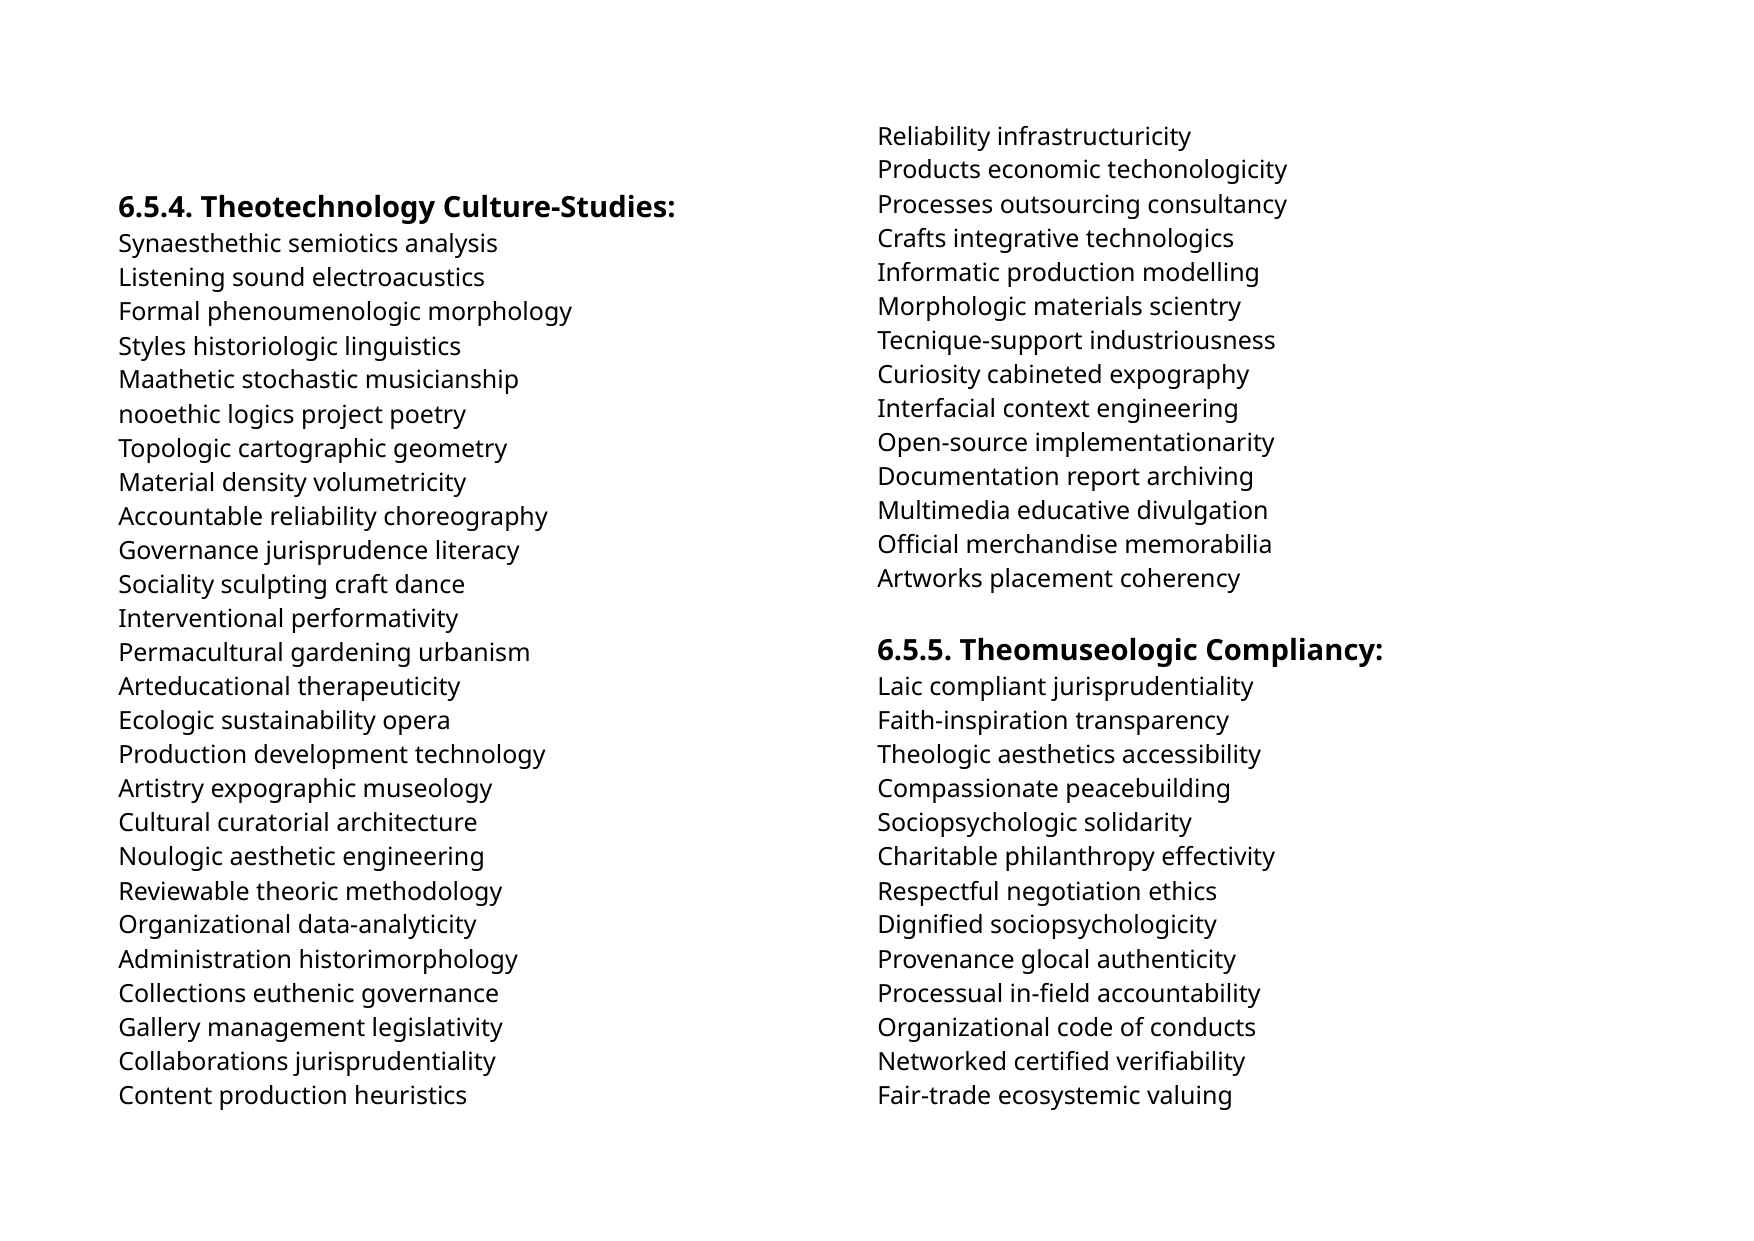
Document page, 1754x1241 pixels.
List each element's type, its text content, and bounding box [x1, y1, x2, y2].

text Administration historimorphology [118, 941, 877, 975]
text Organizational code of conducts [877, 1009, 1636, 1043]
text Noulogic aesthetic engineering [118, 839, 877, 873]
text Products economic techonologicity [877, 152, 1636, 186]
text Processes outsourcing consultancy [877, 186, 1636, 220]
text Organizational data-analyticity [118, 907, 877, 941]
text Multimedia educative divulgation [877, 493, 1636, 527]
text 6.5.5. Theomuseologic Compliancy: [877, 629, 1636, 669]
text Charitable philanthropy effectivity [877, 839, 1636, 873]
text Cultural curatorial architecture [118, 805, 877, 839]
text Material density volumetricity [118, 464, 877, 498]
text 6.5.4. Theotechnology Culture-Studies: [118, 186, 877, 226]
text Documentation report archiving [877, 459, 1636, 493]
text Processual in-field accountability [877, 975, 1636, 1009]
text Content production heuristics [118, 1077, 877, 1112]
text Artworks placement coherency [877, 561, 1636, 595]
text Informatic production modelling [877, 254, 1636, 288]
text Dignified sociopsychologicity [877, 907, 1636, 941]
text Morphologic materials scientry [877, 288, 1636, 322]
text Collaborations jurisprudentiality [118, 1043, 877, 1077]
text Interventional performativity [118, 601, 877, 635]
text Open-source implementationarity [877, 425, 1636, 459]
text Compassionate peacebuilding [877, 771, 1636, 805]
text Formal phenoumenologic morphology [118, 294, 877, 328]
text Synaesthethic semiotics analysis [118, 226, 877, 260]
text Production development technology [118, 737, 877, 771]
text Collections euthenic governance [118, 975, 877, 1009]
text Faith-inspiration transparency [877, 703, 1636, 737]
text Theologic aesthetics accessibility [877, 737, 1636, 771]
text Official merchandise memorabilia [877, 527, 1636, 561]
text Ecologic sustainability opera [118, 703, 877, 737]
text Interfacial context engineering [877, 391, 1636, 425]
text Topologic cartographic geometry [118, 430, 877, 464]
text Permacultural gardening urbanism [118, 635, 877, 669]
text Reviewable theoric methodology [118, 873, 877, 907]
text Maathetic stochastic musicianship [118, 362, 877, 396]
text Arteducational therapeuticity [118, 669, 877, 703]
text Curiosity cabineted expography [877, 357, 1636, 391]
text Gallery management legislativity [118, 1009, 877, 1043]
text Respectful negotiation ethics [877, 873, 1636, 907]
text Artistry expographic museology [118, 771, 877, 805]
text Fair-trade ecosystemic valuing [877, 1077, 1636, 1112]
text Provenance glocal authenticity [877, 941, 1636, 975]
text Sociality sculpting craft dance [118, 567, 877, 601]
text Listening sound electroacustics [118, 260, 877, 294]
text nooethic logics project poetry [118, 396, 877, 430]
text Governance jurisprudence literacy [118, 532, 877, 567]
text Networked certified verifiability [877, 1043, 1636, 1077]
text Laic compliant jurisprudentiality [877, 669, 1636, 703]
text Reliability infrastructuricity [877, 118, 1636, 152]
text Tecnique-support industriousness [877, 322, 1636, 357]
text Styles historiologic linguistics [118, 328, 877, 362]
text Crafts integrative technologics [877, 220, 1636, 254]
text Accountable reliability choreography [118, 498, 877, 532]
text Sociopsychologic solidarity [877, 805, 1636, 839]
